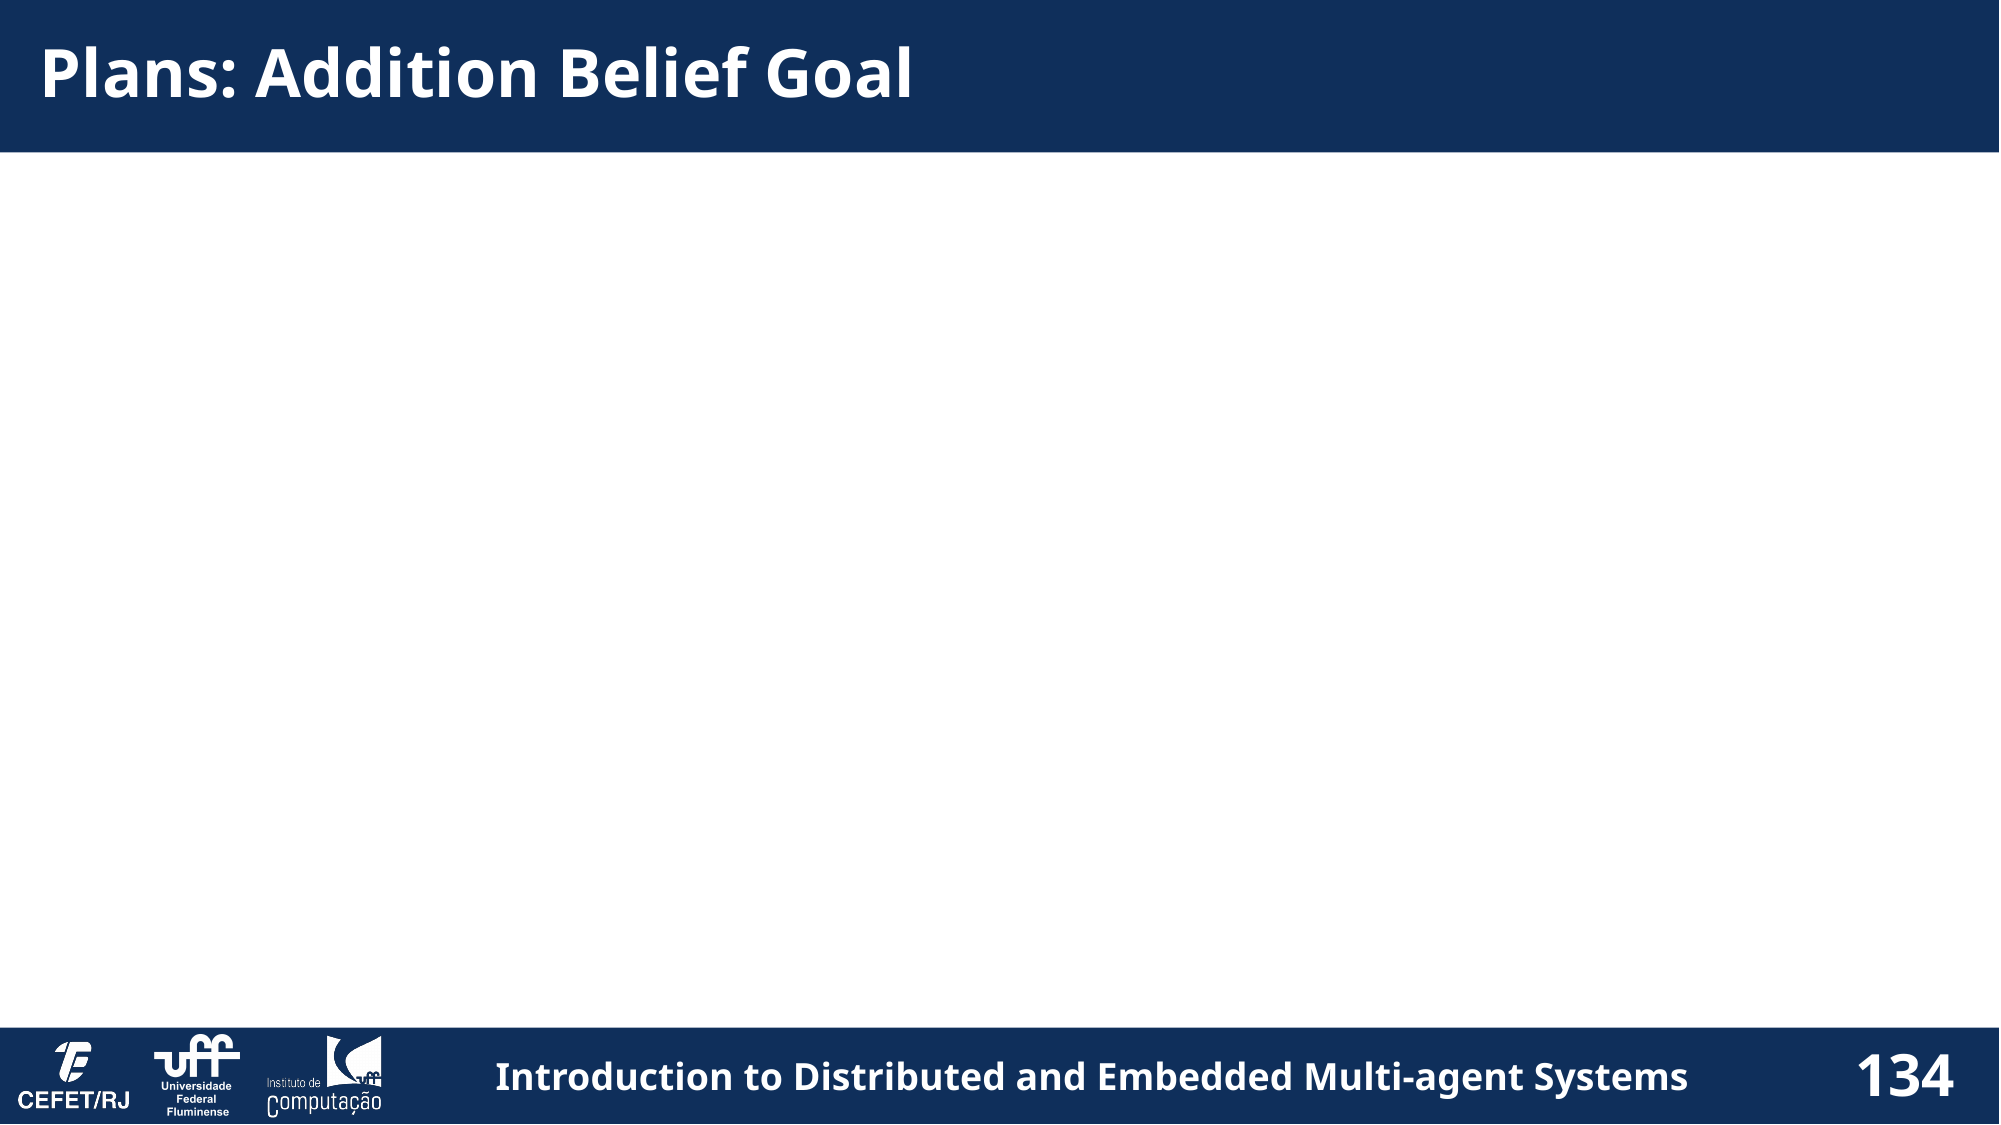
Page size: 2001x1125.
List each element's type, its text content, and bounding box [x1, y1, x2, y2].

text_box Plans: Addition Belief Goal [25, 23, 1999, 119]
picture [18, 1021, 129, 1125]
picture [265, 1033, 383, 1118]
picture [153, 1033, 241, 1121]
